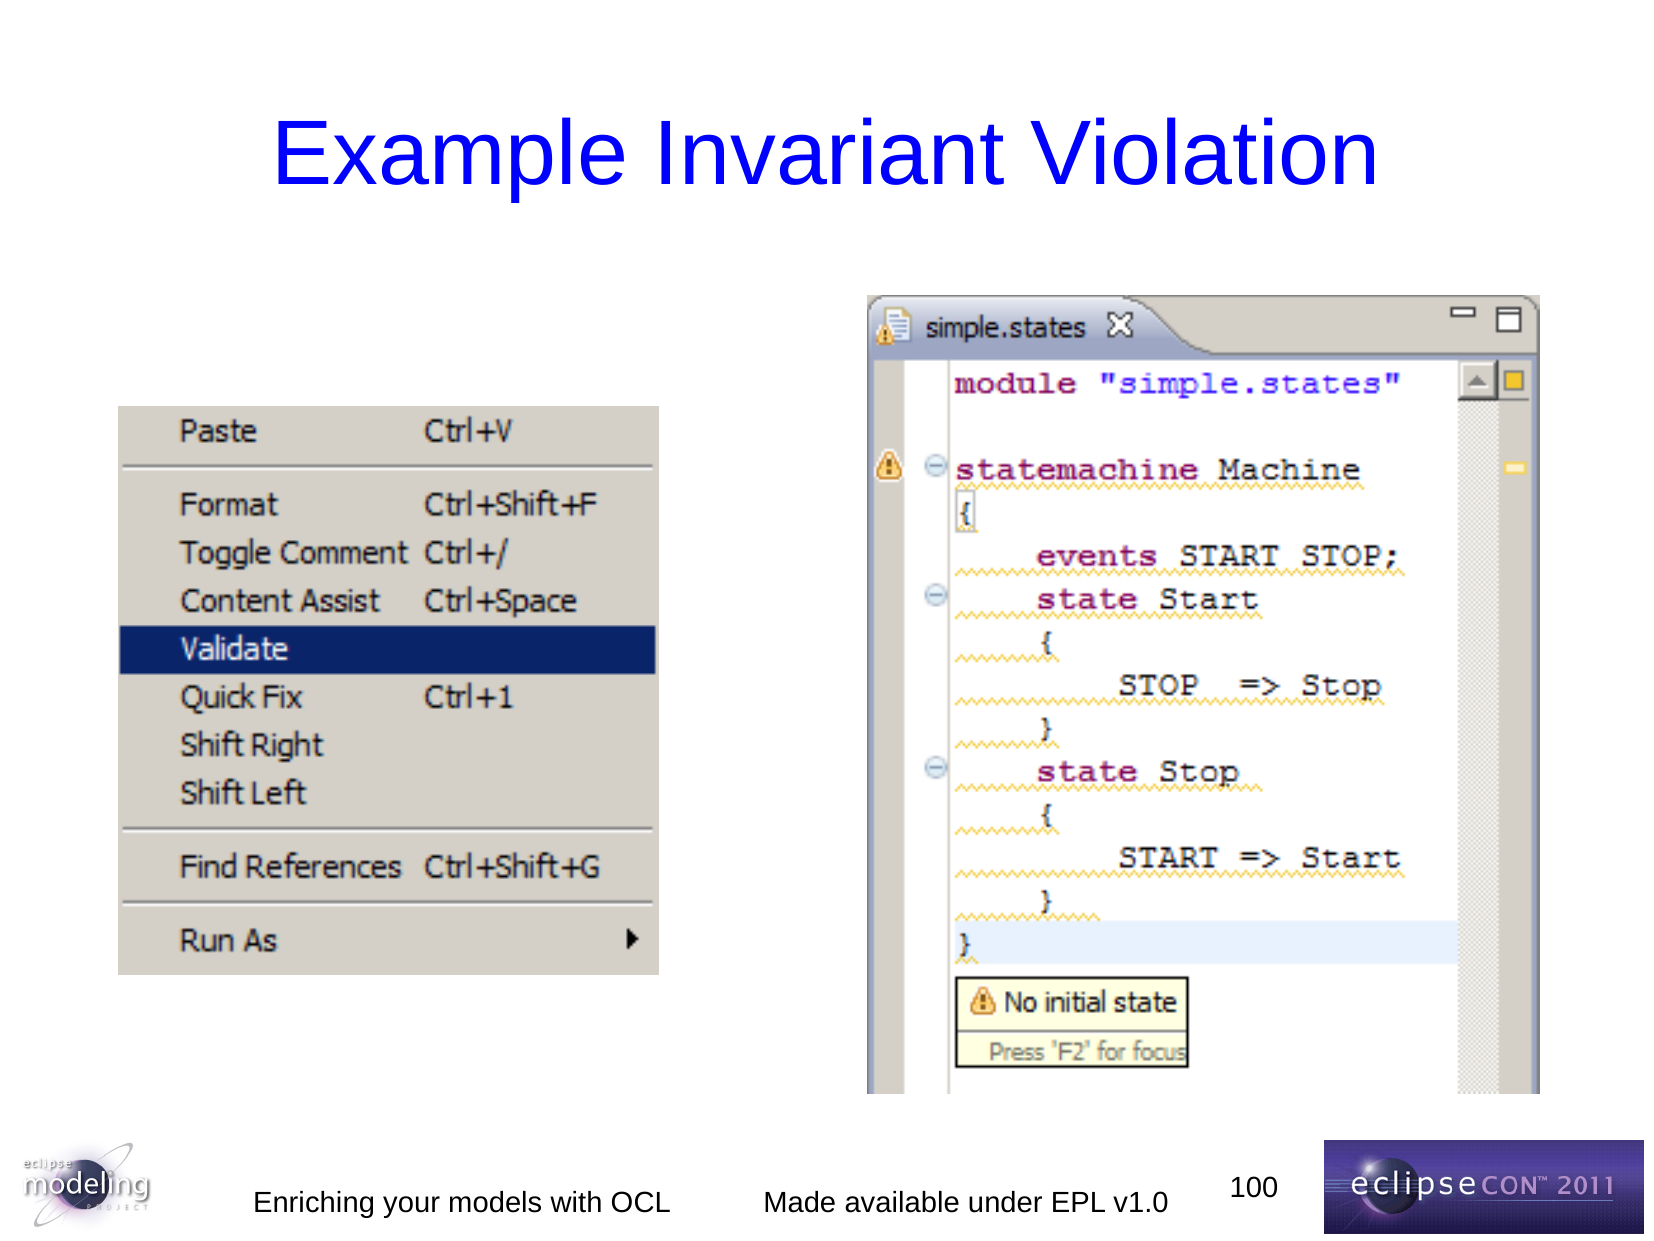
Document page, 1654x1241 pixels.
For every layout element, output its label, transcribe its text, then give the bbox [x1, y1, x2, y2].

picture [9, 1136, 156, 1235]
picture [867, 295, 1540, 1094]
title Example Invariant Violation [82, 56, 1571, 250]
picture [1324, 1140, 1644, 1234]
picture [118, 406, 659, 976]
